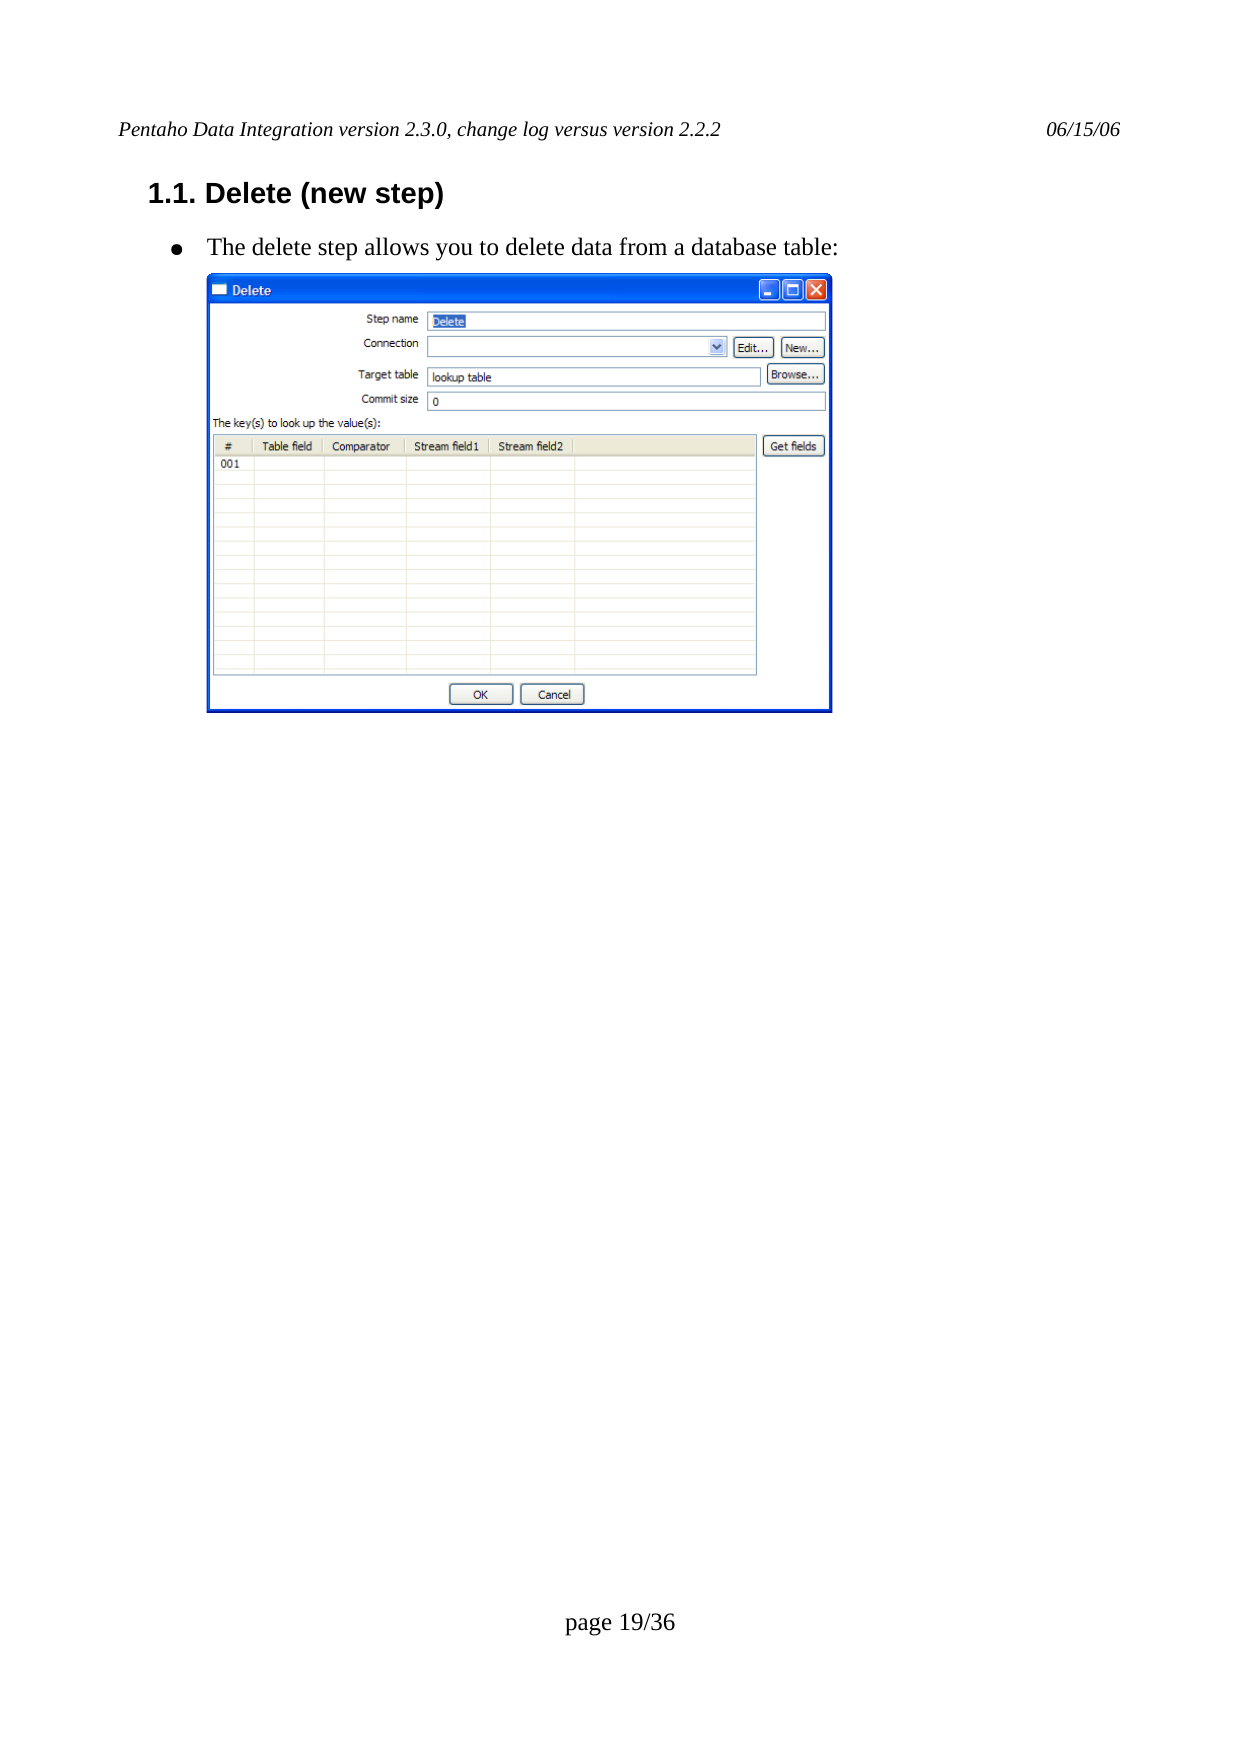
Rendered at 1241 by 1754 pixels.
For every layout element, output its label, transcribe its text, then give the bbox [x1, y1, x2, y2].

list The delete step allows you to delete data from a database table: [207, 233, 1122, 261]
subtitle Delete (new step) [148, 177, 1122, 209]
picture [206, 273, 833, 713]
